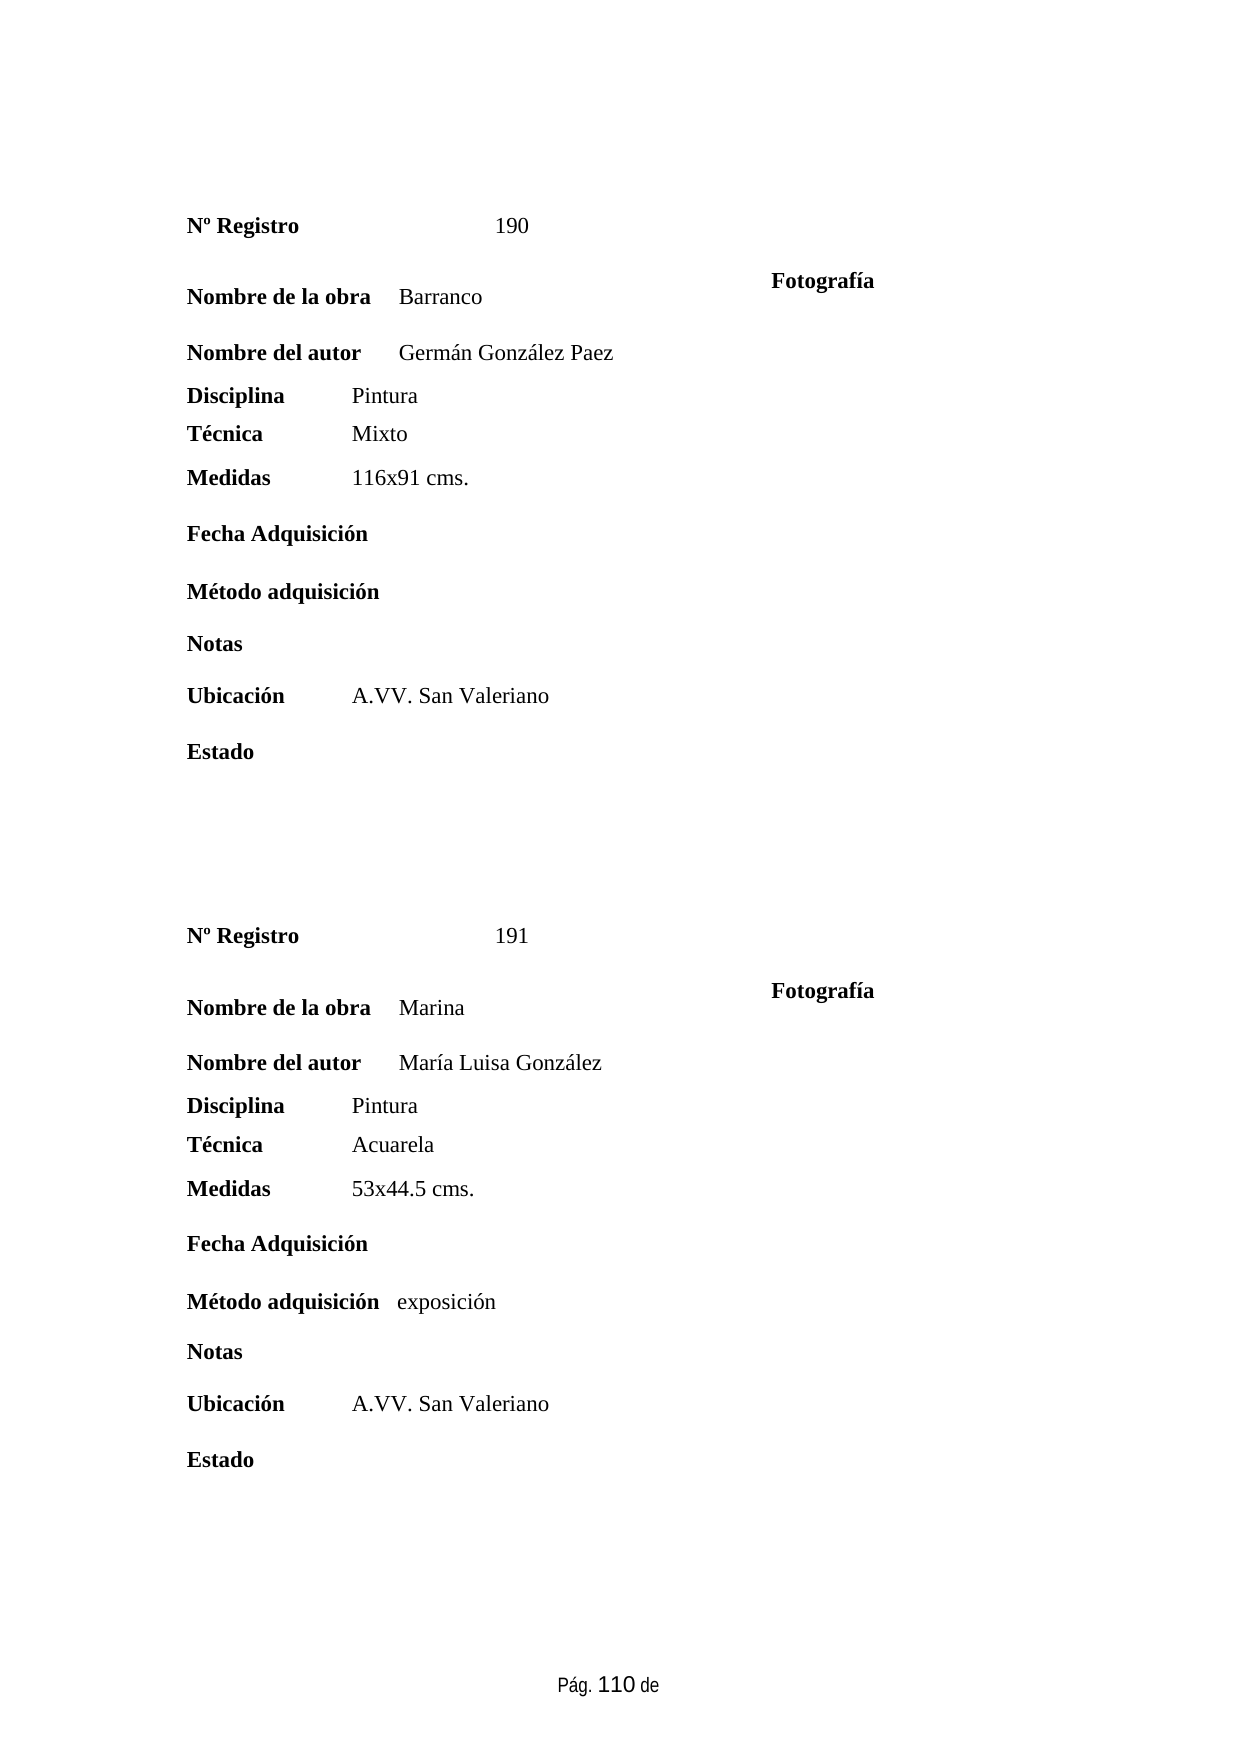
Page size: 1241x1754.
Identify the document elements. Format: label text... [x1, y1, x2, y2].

text Medidas 116x91 cms. [187, 464, 614, 491]
text Disciplina Pintura [187, 382, 614, 409]
subtitle Estado [187, 738, 614, 764]
subtitle Notas [187, 1338, 614, 1365]
text Nombre del autor Germán González Paez [187, 339, 614, 365]
text Disciplina Pintura [187, 1093, 614, 1119]
subtitle Fecha Adquisición [187, 520, 614, 547]
text Nombre del autor María Luisa González [187, 1049, 614, 1076]
subtitle Estado [187, 1446, 614, 1472]
text Medidas 53x44.5 cms. [187, 1174, 614, 1201]
text Fotografía [771, 977, 1065, 1003]
text Nº Registro 191 [187, 922, 614, 948]
text Método adquisición Notas [187, 578, 382, 656]
text Nº Registro 190 [187, 212, 614, 238]
text Ubicación A.VV. San Valeriano [187, 682, 614, 708]
text Ubicación A.VV. San Valeriano [187, 1390, 614, 1416]
text Técnica Mixto [187, 420, 614, 447]
text Fotografía [771, 267, 1065, 293]
text Técnica Acuarela [187, 1131, 614, 1157]
text Nombre de la obra Barranco [187, 283, 614, 309]
text Nombre de la obra Marina [187, 994, 614, 1020]
subtitle Fecha Adquisición [187, 1231, 614, 1257]
text Método adquisición exposición [187, 1288, 614, 1314]
